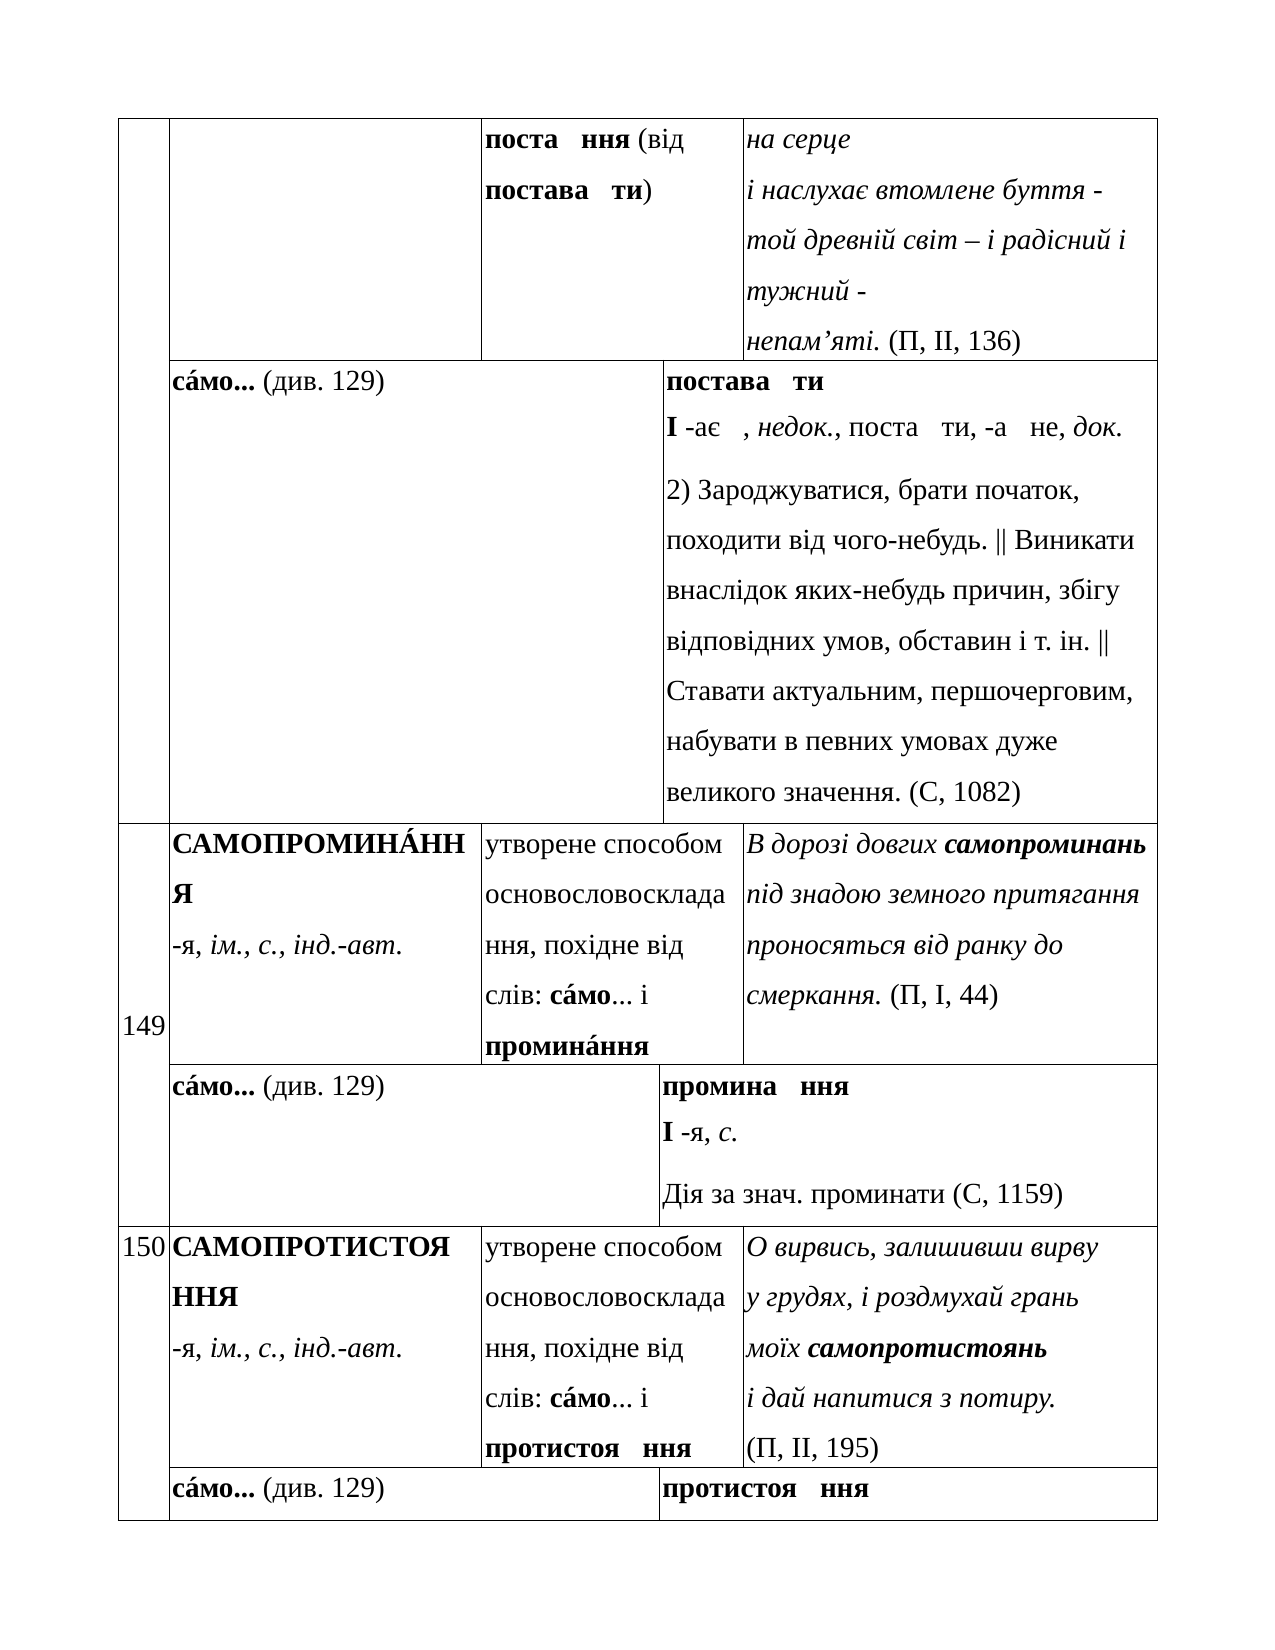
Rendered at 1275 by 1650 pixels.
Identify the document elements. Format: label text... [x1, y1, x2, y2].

table_cell утворене способом основословоскладання, похідне від слів: сáмо... і проминáння [482, 824, 743, 1064]
table_cell протистояння [660, 1468, 1157, 1519]
table_cell утворене способом основословоскладання, похідне від слів: сáмо... і протистояння [482, 1227, 743, 1467]
table_cell Самопротистояння -я, ім., с., інд.-авт. [170, 1227, 481, 1467]
table_cell поставати I -ає, недок., постати, -ане, док. 2) Зароджуватися, брати початок, походити від чого-небудь. || Виникати внаслідок яких-небудь причин, збігу відповідних умов, обставин і т. ін. || Ставати актуальним, першочерговим, набувати в певних умовах дуже великого значення. (С, 1082) [664, 361, 1157, 823]
table_cell [119, 119, 169, 823]
table_cell [170, 119, 481, 359]
table_cell В дорозі довгих самопроминань під знадою земного притягання проносяться від ранку до смеркання. (П, І, 44) [744, 824, 1157, 1064]
table_cell Самопроминáння -я, ім., с., інд.-авт. [170, 824, 481, 1064]
table_cell постання (від поставати) [482, 119, 743, 359]
table_cell 149 [119, 824, 169, 1226]
table_cell сáмо... (див. 129) [170, 1468, 659, 1519]
table_cell проминання I -я, с. Дія за знач. проминати (С, 1159) [660, 1065, 1157, 1226]
table_cell 150 [119, 1227, 169, 1519]
table_cell сáмо... (див. 129) [170, 361, 663, 823]
table_cell сáмо... (див. 129) [170, 1065, 659, 1226]
table_cell на серце і наслухає втомлене буття - той древній світ – і радісний і тужний - непам’яті. (П, ІІ, 136) [744, 119, 1157, 359]
table_cell О вирвись, залишивши вирву у грудях, і роздмухай грань моїх самопротистоянь і дай напитися з потиру. (П, ІІ, 195) [744, 1227, 1157, 1467]
